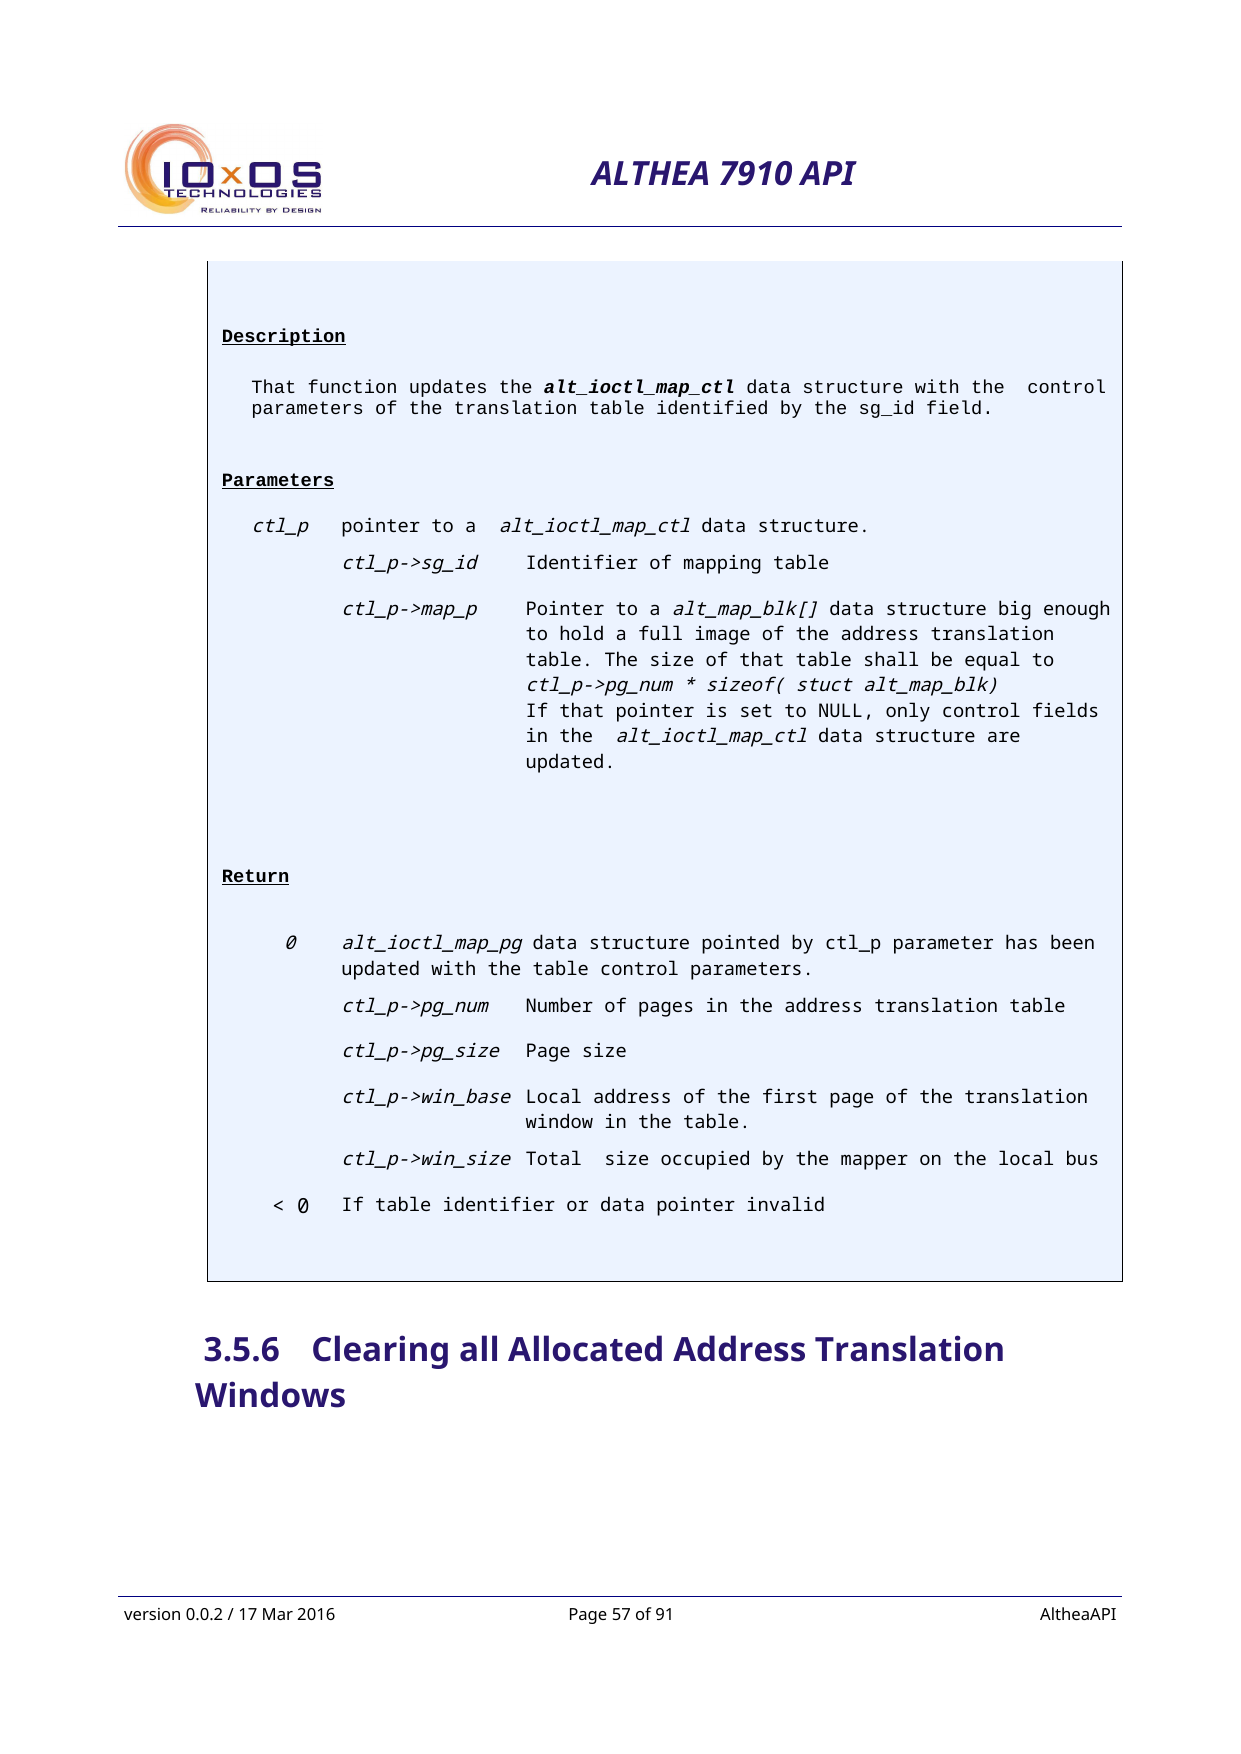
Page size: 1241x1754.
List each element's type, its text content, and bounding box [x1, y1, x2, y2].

table_cell Number of pages in the address translation table [520, 986, 1122, 1032]
subtitle Parameters [208, 456, 1122, 507]
table_cell Pointer to a alt_map_blk[] data structure big enough to hold a full image of the address translation table. The size of that table shall be equal to ctl_p->pg_num * sizeof( stuct alt_map_blk) If that pointer is set to NULL, only control fields in the alt_ioctl_map_ctl data structure are updated. [520, 589, 1122, 779]
table_cell ctl_p->win_base [335, 1077, 520, 1140]
picture [123, 123, 323, 217]
table_cell [246, 1077, 335, 1140]
table_cell [208, 589, 246, 779]
table_header [208, 924, 246, 986]
table_cell ctl_p->map_p [335, 589, 520, 779]
table_cell [208, 1185, 246, 1231]
subtitle Description [208, 312, 1122, 363]
table_cell [208, 544, 246, 589]
table_cell [246, 1140, 335, 1185]
table_header pointer to a alt_ioctl_map_ctl data structure. [335, 507, 1122, 544]
table_cell Local address of the first page of the translation window in the table. [520, 1077, 1122, 1140]
table_cell [208, 1032, 246, 1077]
table_cell Total size occupied by the mapper on the local bus [520, 1140, 1122, 1185]
table_cell [246, 544, 335, 589]
table_header ctl_p [246, 507, 335, 544]
table_cell ctl_p->pg_num [335, 986, 520, 1032]
subtitle Clearing all Allocated Address Translation Windows [195, 1326, 1122, 1417]
table_cell [208, 1077, 246, 1140]
table_header 0 [246, 924, 335, 986]
text That function updates the alt_ioctl_map_ctl data structure with the control parameters of the translation table identified by the sg_id field. [208, 363, 1122, 420]
table_cell [246, 986, 335, 1032]
subtitle Return [208, 852, 1122, 888]
table_cell ctl_p->sg_id [335, 544, 520, 589]
table_cell ctl_p->pg_size [335, 1032, 520, 1077]
table_cell < 0 [246, 1185, 335, 1231]
table_cell ctl_p->win_size [335, 1140, 520, 1185]
table_cell If table identifier or data pointer invalid [335, 1185, 1122, 1231]
table_cell [246, 589, 335, 779]
table_cell [208, 986, 246, 1032]
table_cell [208, 1140, 246, 1185]
table_cell Identifier of mapping table [520, 544, 1122, 589]
table_cell Page size [520, 1032, 1122, 1077]
table_header [208, 507, 246, 544]
table_header alt_ioctl_map_pg data structure pointed by ctl_p parameter has been updated with the table control parameters. [335, 924, 1122, 986]
table_cell [246, 1032, 335, 1077]
